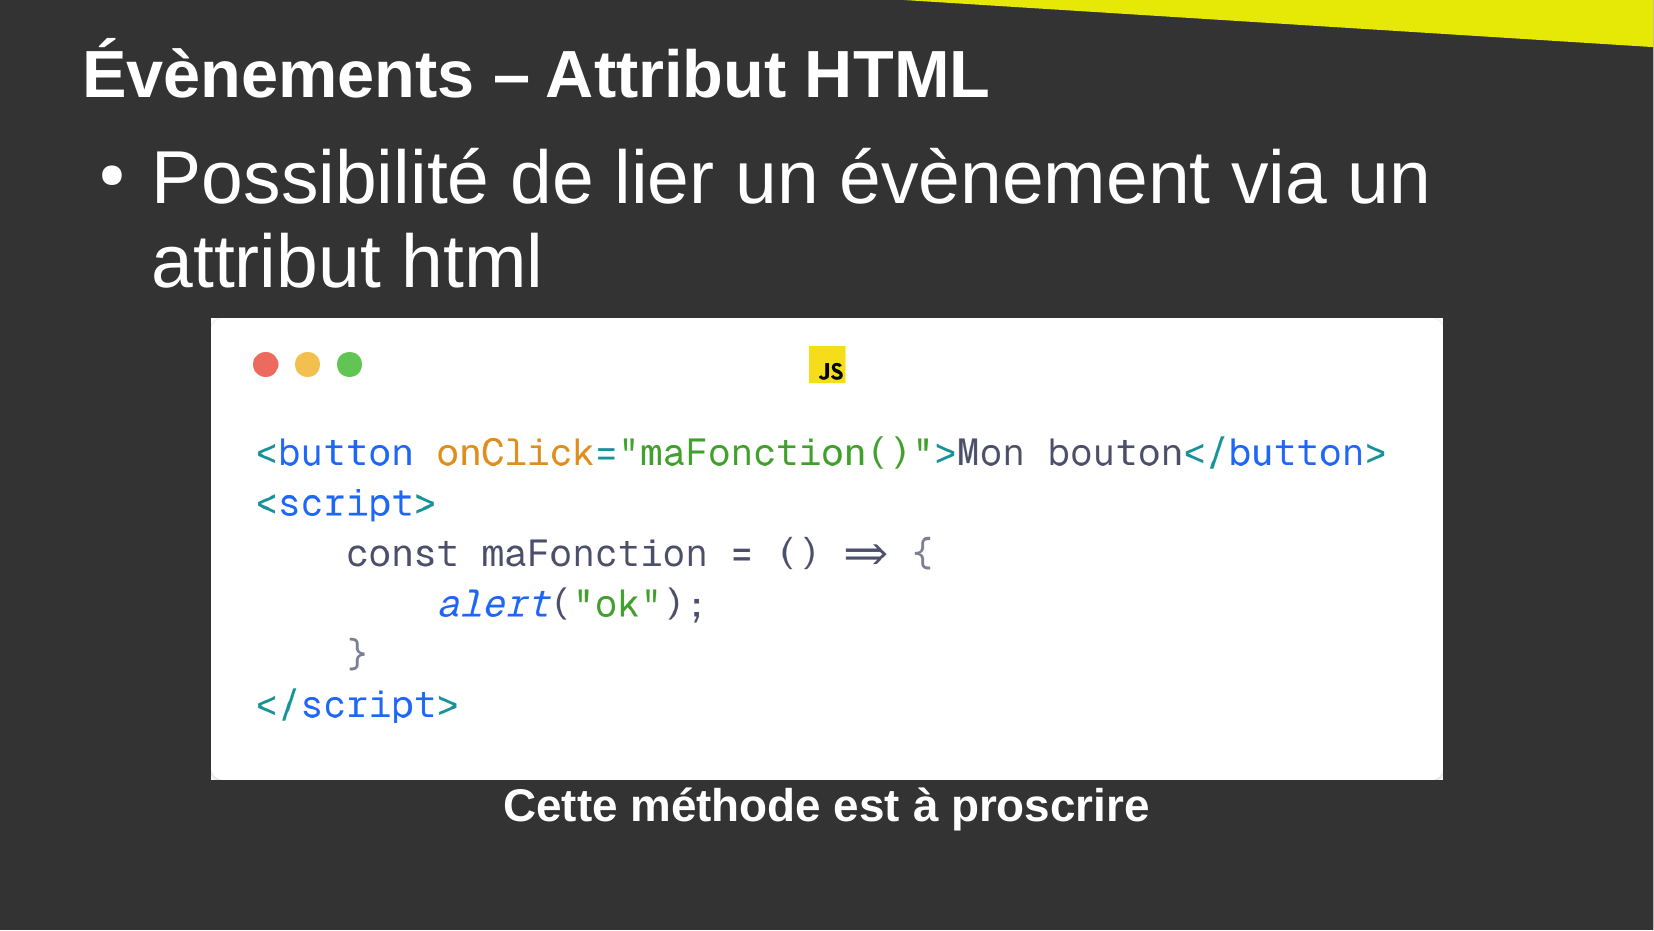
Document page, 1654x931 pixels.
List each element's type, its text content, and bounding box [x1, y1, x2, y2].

text_box [903, 0, 1654, 48]
picture [211, 318, 1443, 780]
title Évènements – Attribut HTML [82, 37, 1571, 114]
list Possibilité de lier un évènement via un attribut html [80, 135, 1620, 319]
title Cette méthode est à proscrire [472, 780, 1182, 839]
